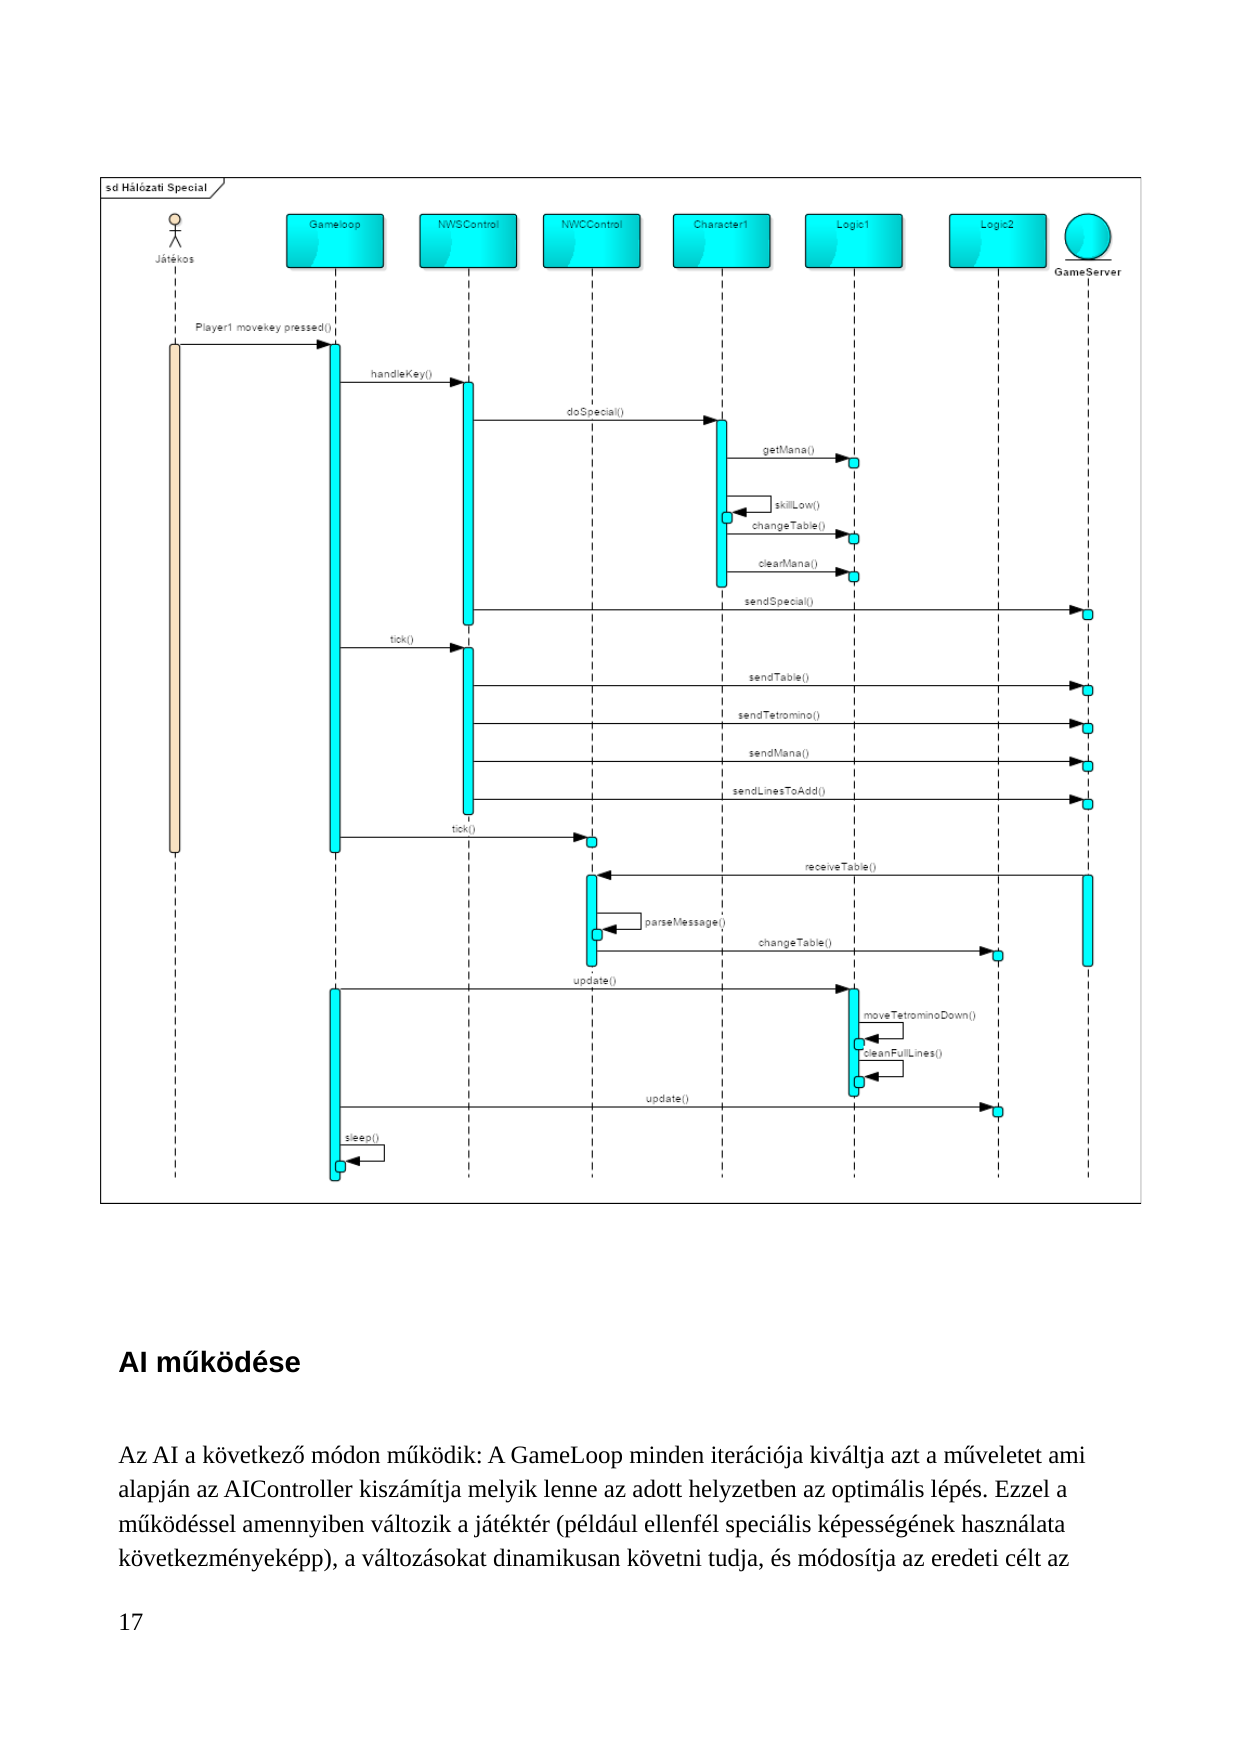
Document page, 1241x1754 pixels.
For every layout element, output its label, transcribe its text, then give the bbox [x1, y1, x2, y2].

picture [99, 176, 1142, 1204]
text Az AI a következő módon működik: A GameLoop minden iterációja kiváltja azt a műveletet ami alapján az AIController kiszámítja melyik lenne az adott helyzetben az optimális lépés. Ezzel a működéssel amennyiben változik a játéktér (például ellenfél speciális képességének használata következményeképp), a változásokat dinamikusan követni tudja, és módosítja az eredeti célt az [118, 1440, 1122, 1572]
subtitle AI működése [118, 1345, 1122, 1378]
